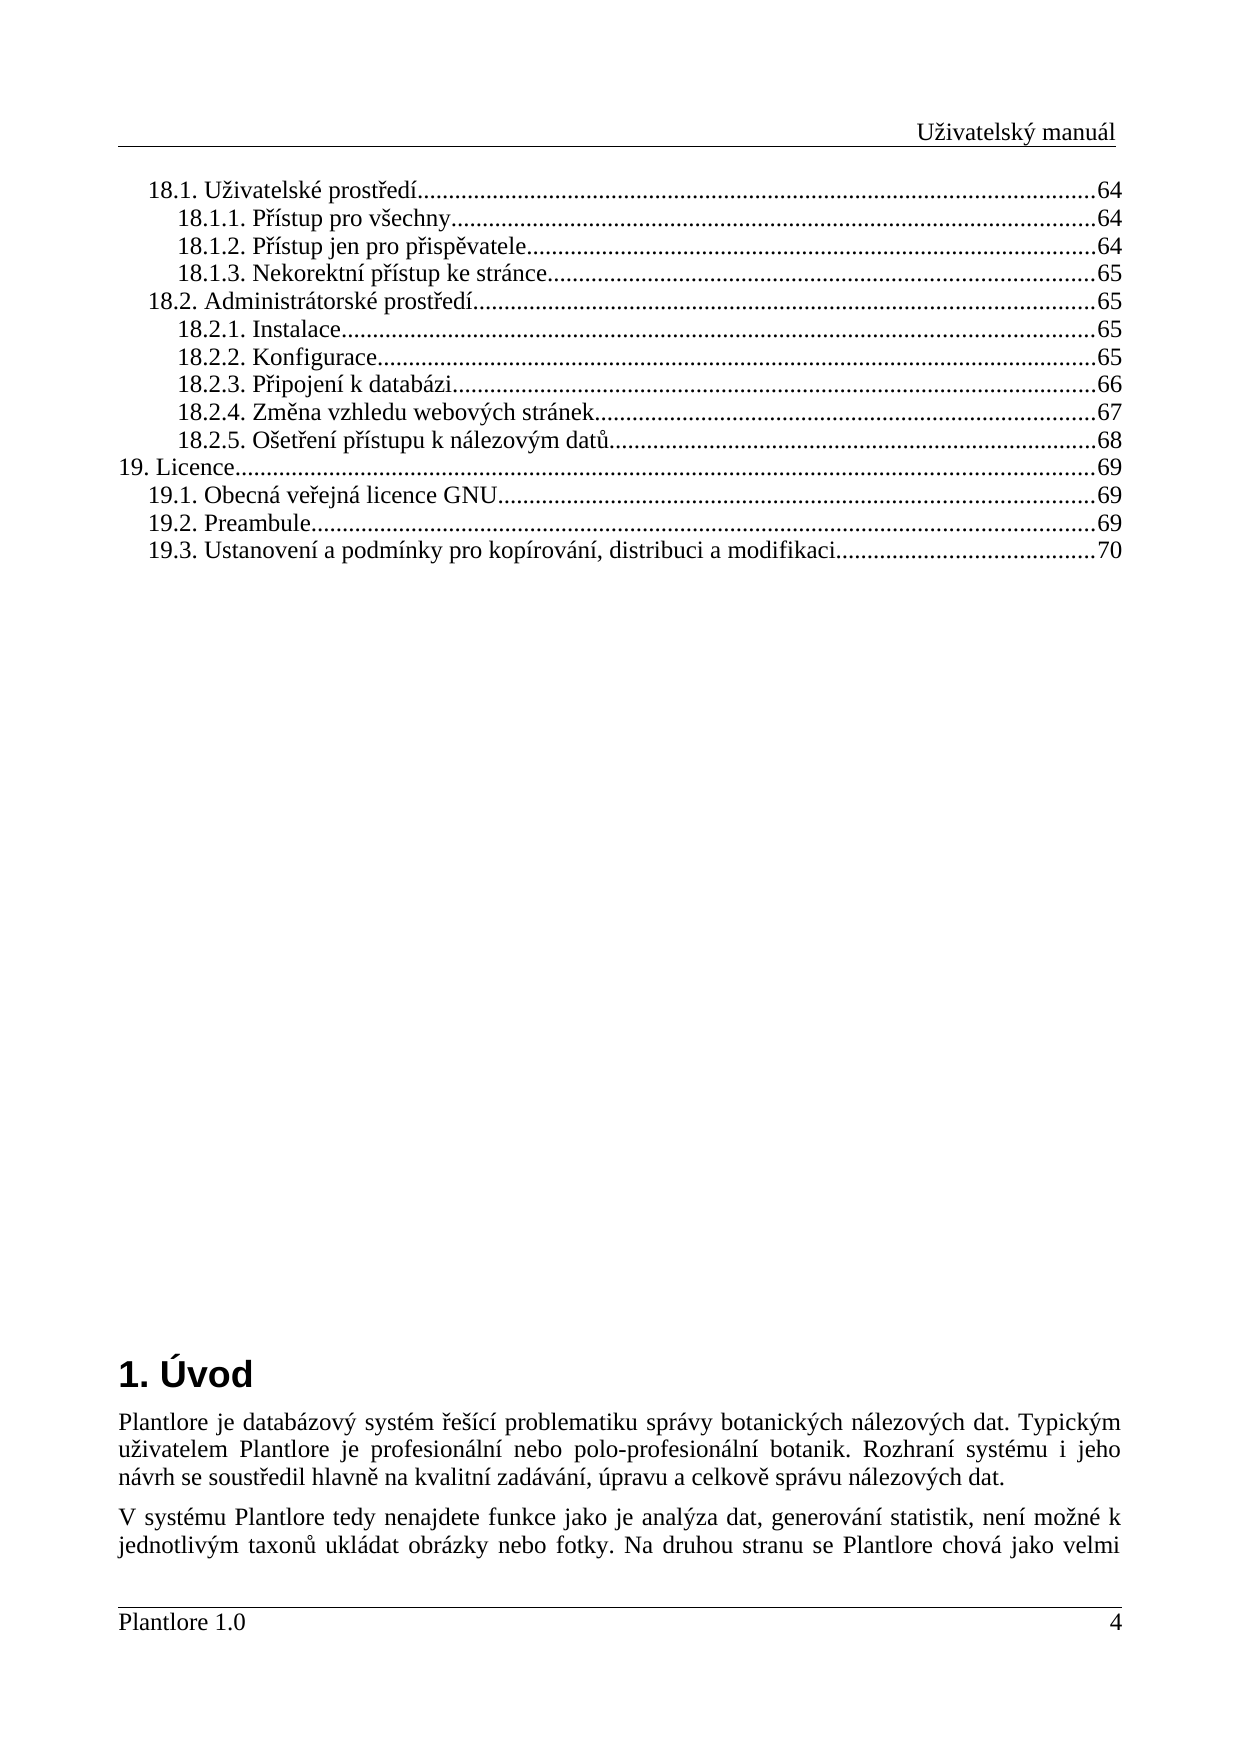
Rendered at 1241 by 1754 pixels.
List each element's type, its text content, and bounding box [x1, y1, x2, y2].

text 18.1.3. Nekorektní přístup ke stránce 65 [177, 259, 1122, 287]
text 18.1.2. Přístup jen pro přispěvatele 64 [177, 232, 1122, 259]
text V systému Plantlore tedy nenajdete funkce jako je analýza dat, generování statistik, není možné k jednotlivým taxonů ukládat obrázky nebo fotky. Na druhou stranu se Plantlore chová jako velmi [118, 1503, 1122, 1559]
text 18.1. Uživatelské prostředí 64 [148, 176, 1122, 204]
text 18.2.5. Ošetření přístupu k nálezovým datů 68 [177, 426, 1122, 453]
text 19. Licence 69 [118, 453, 1122, 481]
text 19.3. Ustanovení a podmínky pro kopírování, distribuci a modifikaci 70 [148, 537, 1122, 564]
text 18.2.3. Připojení k databázi 66 [177, 370, 1122, 398]
text Plantlore je databázový systém řešící problematiku správy botanických nálezových dat. Typickým uživatelem Plantlore je profesionální nebo polo-profesionální botanik. Rozhraní systému i jeho návrh se soustředil hlavně na kvalitní zadávání, úpravu a celkově správu nálezových dat. [118, 1408, 1122, 1491]
text 18.2.2. Konfigurace 65 [177, 343, 1122, 370]
text 19.1. Obecná veřejná licence GNU 69 [148, 481, 1122, 509]
text 18.2.4. Změna vzhledu webových stránek 67 [177, 398, 1122, 426]
text 18.2.1. Instalace 65 [177, 315, 1122, 343]
text 19.2. Preambule 69 [148, 509, 1122, 537]
text 18.1.1. Přístup pro všechny 64 [177, 204, 1122, 232]
text 18.2. Administrátorské prostředí 65 [148, 287, 1122, 315]
subtitle 1. Úvod [118, 1353, 1122, 1395]
